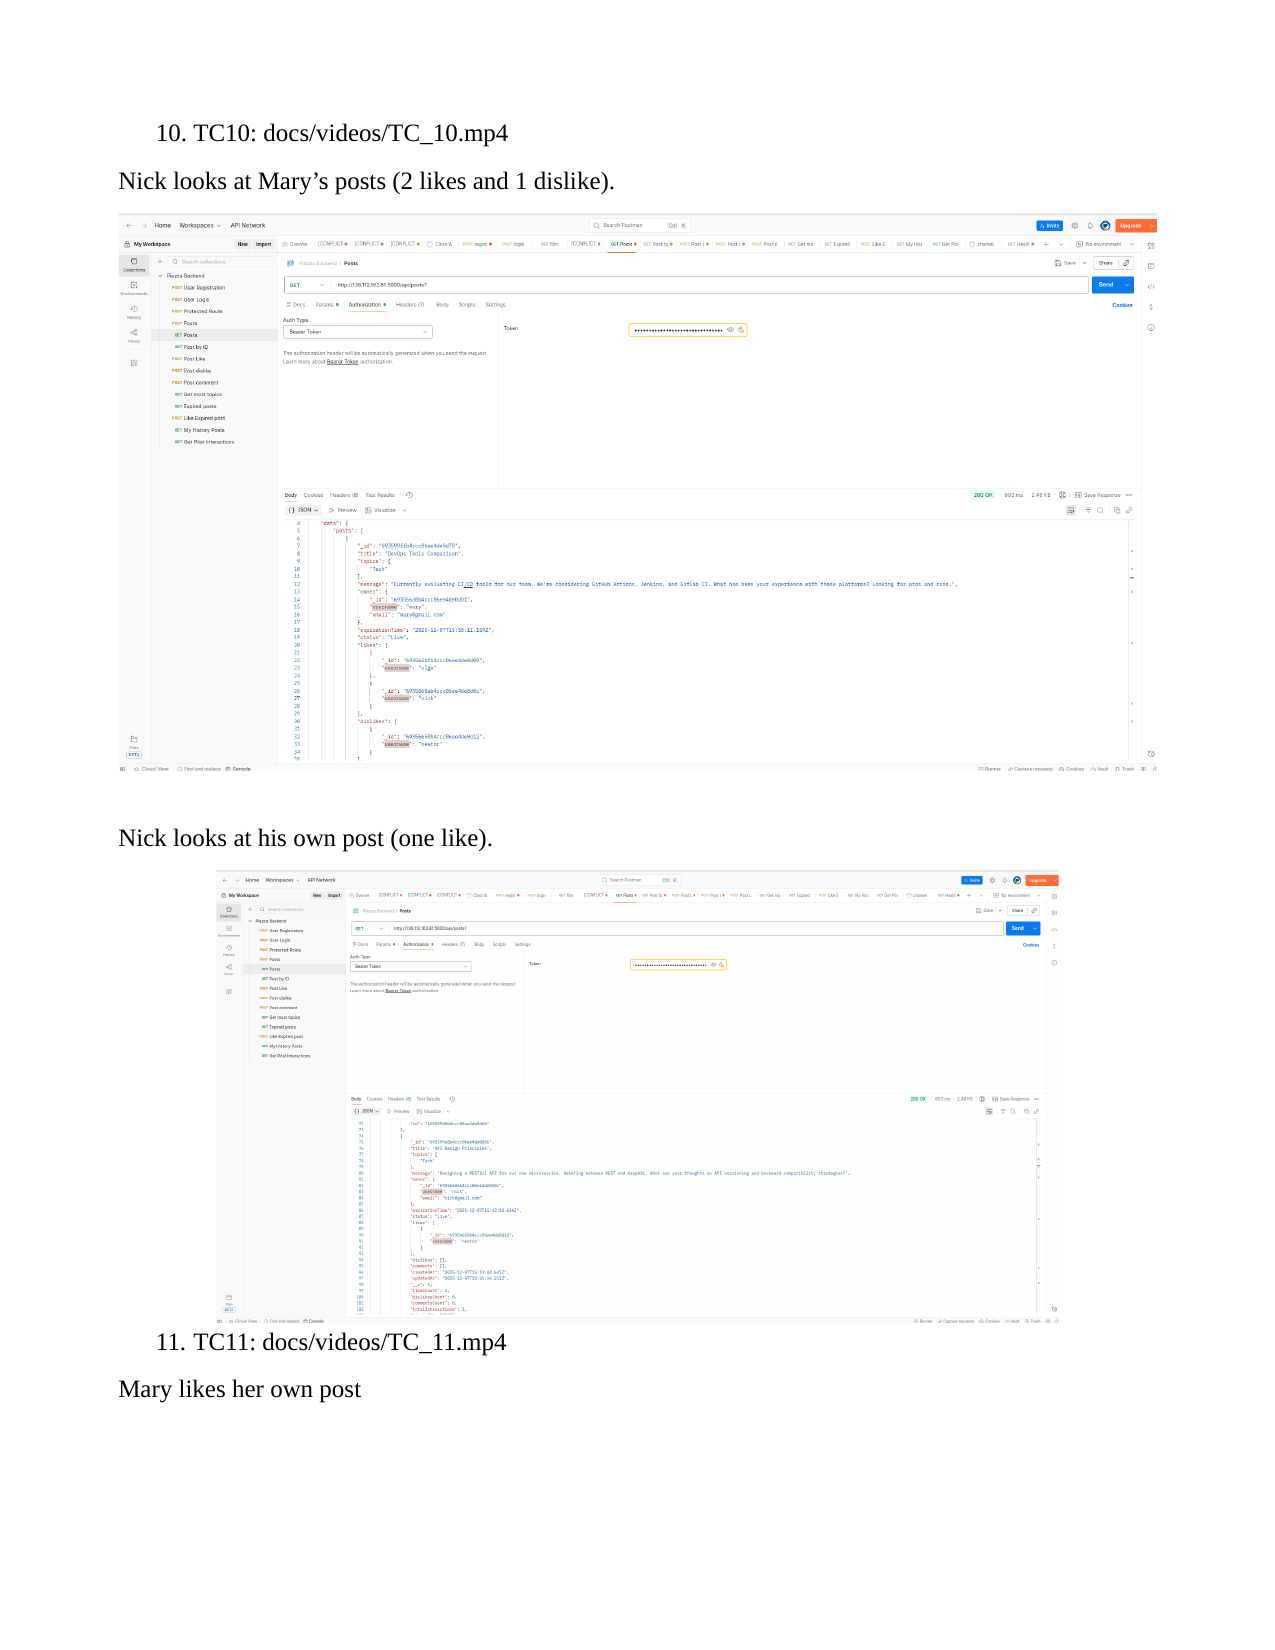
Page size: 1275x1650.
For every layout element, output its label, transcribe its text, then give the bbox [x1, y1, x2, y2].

text Nick looks at his own post (one like). [118, 823, 1157, 851]
list TC10: docs/videos/TC_10.mp4 [156, 118, 1157, 147]
text Mary likes her own post [118, 1374, 1157, 1403]
text Nick looks at Mary’s posts (2 likes and 1 dislike). [118, 166, 1157, 194]
list TC11: docs/videos/TC_11.mp4 [156, 1111, 1157, 1355]
picture [216, 870, 1059, 1323]
picture [118, 213, 1157, 771]
